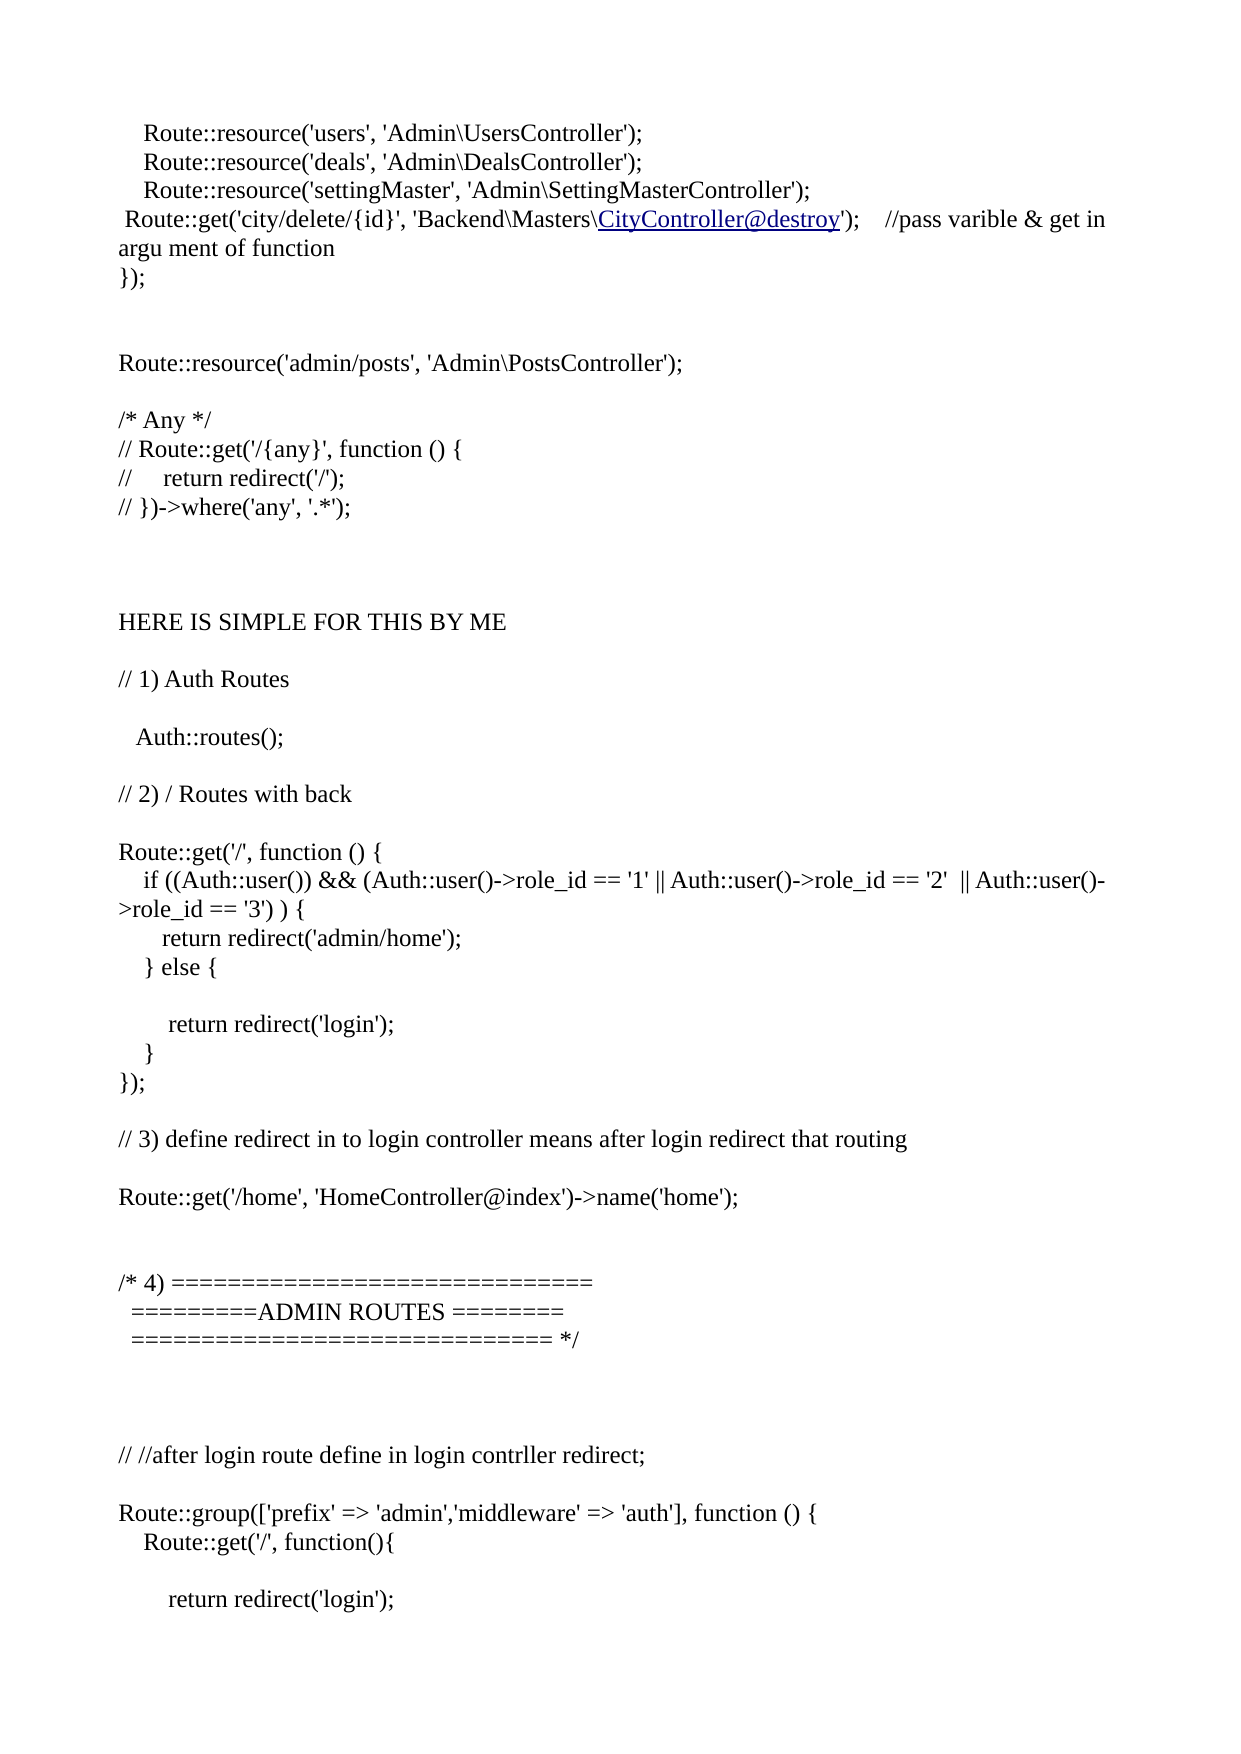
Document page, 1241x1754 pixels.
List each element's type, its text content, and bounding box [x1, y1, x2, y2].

text // 3) define redirect in to login controller means after login redirect that routing [118, 1124, 1122, 1153]
text } [118, 1038, 1122, 1067]
text Route::resource('users', 'Admin\UsersController'); [118, 118, 1122, 147]
text Auth::routes(); [118, 722, 1122, 751]
text return redirect('login'); [118, 1009, 1122, 1038]
text Route::get('city/delete/{id}', 'Backend\Masters\CityController@destroy'); //pass varible & get in argu ment of function [118, 204, 1122, 262]
text /* Any */ [118, 406, 1122, 434]
text // Route::get('/{any}', function () { [118, 434, 1122, 463]
text Route::get('/', function(){ [118, 1527, 1122, 1556]
text Route::get('/home', 'HomeController@index')->name('home'); [118, 1182, 1122, 1211]
text }); [118, 262, 1122, 291]
text Route::resource('admin/posts', 'Admin\PostsController'); [118, 348, 1122, 377]
text }); [118, 1067, 1122, 1096]
text return redirect('login'); [118, 1584, 1122, 1613]
text // //after login route define in login contrller redirect; [118, 1441, 1122, 1469]
text return redirect('admin/home'); [118, 923, 1122, 952]
text // 2) / Routes with back [118, 779, 1122, 808]
text Route::get('/', function () { [118, 837, 1122, 866]
text Route::resource('deals', 'Admin\DealsController'); [118, 147, 1122, 176]
text Route::resource('settingMaster', 'Admin\SettingMasterController'); [118, 176, 1122, 204]
text // 1) Auth Routes [118, 664, 1122, 693]
text // })->where('any', '.*'); [118, 492, 1122, 521]
text ============================== */ [118, 1326, 1122, 1354]
text =========ADMIN ROUTES ======== [118, 1297, 1122, 1326]
text /* 4) ============================== [118, 1268, 1122, 1297]
text // return redirect('/'); [118, 463, 1122, 492]
text if ((Auth::user()) && (Auth::user()->role_id == '1' || Auth::user()->role_id == '2' || Auth::user()->role_id == '3') ) { [118, 866, 1122, 923]
text } else { [118, 952, 1122, 981]
text HERE IS SIMPLE FOR THIS BY ME [118, 607, 1122, 636]
text Route::group(['prefix' => 'admin','middleware' => 'auth'], function () { [118, 1498, 1122, 1527]
